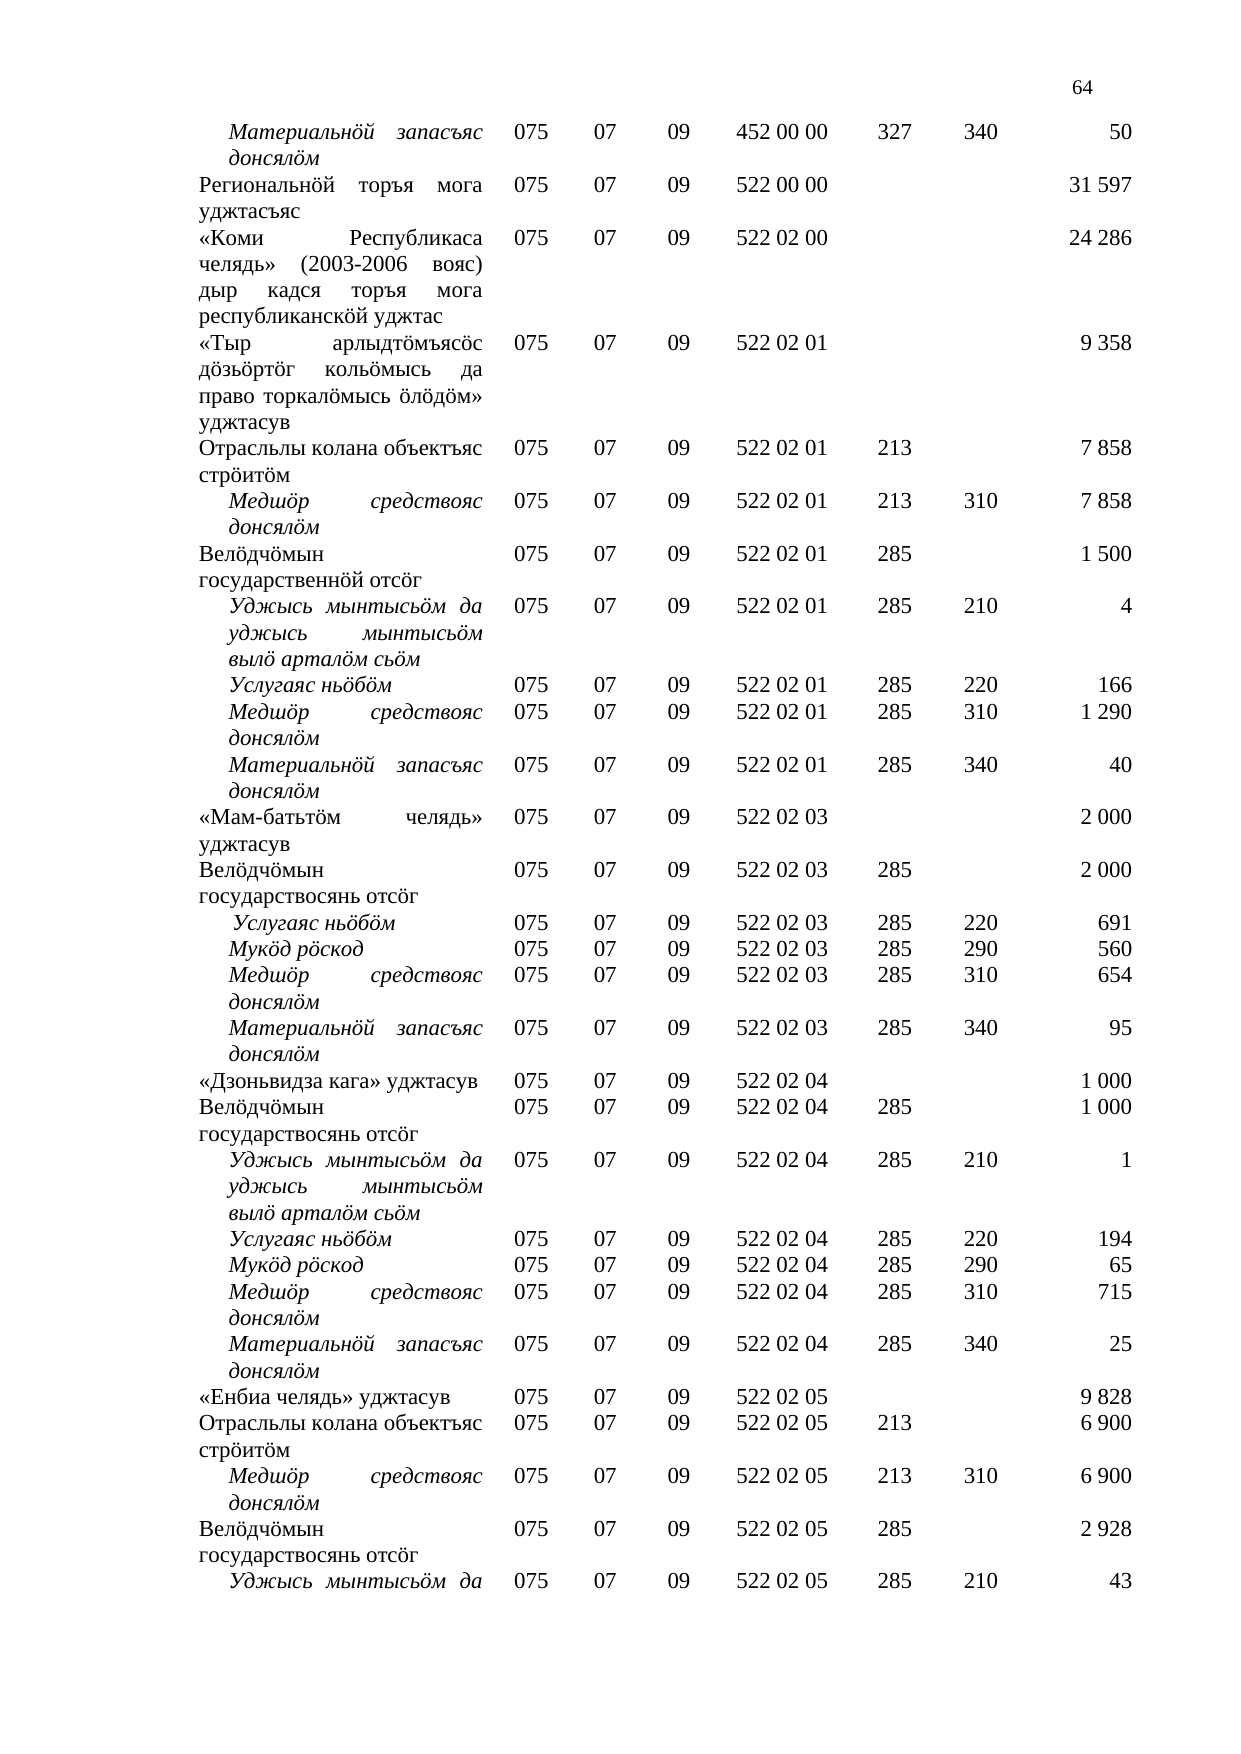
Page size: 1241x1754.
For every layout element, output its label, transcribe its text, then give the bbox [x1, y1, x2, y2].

table_cell [1143, 856, 1193, 909]
table_cell [941, 224, 1021, 329]
table_cell 09 [642, 856, 716, 909]
table_cell 09 [642, 1462, 716, 1515]
table_cell [1143, 909, 1193, 935]
table_cell 075 [494, 171, 568, 223]
table_cell 285 [849, 1278, 941, 1330]
table_cell 075 [494, 672, 568, 698]
table_cell 40 [1021, 751, 1143, 803]
table_cell 290 [941, 1251, 1021, 1278]
table_cell 075 [494, 698, 568, 751]
table_cell [849, 1383, 941, 1409]
table_cell 07 [568, 1330, 642, 1383]
table_cell 340 [941, 751, 1021, 803]
table_cell Уджысь мынтысьöм да уджысь мынтысьöм вылö арталöм сьöм [188, 593, 494, 672]
table_cell 522 02 05 [716, 1383, 848, 1409]
table_cell 07 [568, 1067, 642, 1093]
table_cell Услугаяс ньöбöм [188, 1225, 494, 1251]
table_cell [941, 1067, 1021, 1093]
table_cell 285 [849, 909, 941, 935]
table_cell 07 [568, 672, 642, 698]
table_cell 075 [494, 1146, 568, 1225]
table_cell Медшöр средствояс донсялöм [188, 1462, 494, 1515]
table_cell 07 [568, 961, 642, 1014]
table_cell 522 02 01 [716, 434, 848, 487]
table_cell 075 [494, 1515, 568, 1568]
table_cell 09 [642, 224, 716, 329]
table_cell [941, 803, 1021, 856]
table_cell 310 [941, 698, 1021, 751]
table_cell 522 02 04 [716, 1278, 848, 1330]
table_cell 522 02 01 [716, 672, 848, 698]
table_cell 075 [494, 593, 568, 672]
table_cell Медшöр средствояс донсялöм [188, 961, 494, 1014]
table_cell [849, 329, 941, 434]
table_cell 7 858 [1021, 434, 1143, 487]
table_cell 9 358 [1021, 329, 1143, 434]
table_cell 220 [941, 672, 1021, 698]
table_cell 691 [1021, 909, 1143, 935]
table_cell 075 [494, 1251, 568, 1278]
table_cell 522 02 05 [716, 1568, 848, 1594]
table_cell «Мам-батьтöм челядь» уджтасув [188, 803, 494, 856]
table_cell 310 [941, 961, 1021, 1014]
table_cell Уджысь мынтысьöм да [188, 1568, 494, 1594]
table_cell 07 [568, 698, 642, 751]
table_cell 285 [849, 593, 941, 672]
table_cell 310 [941, 487, 1021, 540]
table_cell 210 [941, 1146, 1021, 1225]
table_cell 09 [642, 698, 716, 751]
table_cell 340 [941, 1014, 1021, 1067]
table_cell [1143, 1146, 1193, 1225]
table_cell 075 [494, 329, 568, 434]
table_cell 09 [642, 909, 716, 935]
table_cell 075 [494, 224, 568, 329]
table_cell 522 02 00 [716, 224, 848, 329]
table_cell 285 [849, 698, 941, 751]
table_cell 327 [849, 118, 941, 171]
table_cell 07 [568, 1251, 642, 1278]
table_cell 522 02 04 [716, 1093, 848, 1146]
table_cell 075 [494, 1093, 568, 1146]
table_cell [941, 1093, 1021, 1146]
table_cell 522 02 04 [716, 1225, 848, 1251]
table_cell [1143, 1383, 1193, 1409]
table_cell 07 [568, 1410, 642, 1462]
table_cell Велöдчöмын государствосянь отсöг [188, 1515, 494, 1568]
table_cell [1143, 329, 1193, 434]
table_cell 522 02 04 [716, 1330, 848, 1383]
table_cell 31 597 [1021, 171, 1143, 223]
table_cell 4 [1021, 593, 1143, 672]
table_cell [941, 856, 1021, 909]
table_cell 7 858 [1021, 487, 1143, 540]
table_cell 522 02 01 [716, 698, 848, 751]
table_cell 522 02 03 [716, 856, 848, 909]
table_cell 07 [568, 803, 642, 856]
table_cell 09 [642, 1515, 716, 1568]
table_cell 522 02 01 [716, 751, 848, 803]
table_cell [849, 224, 941, 329]
table_cell 522 02 03 [716, 961, 848, 1014]
table_cell [1143, 751, 1193, 803]
table_cell 166 [1021, 672, 1143, 698]
table_cell 220 [941, 909, 1021, 935]
table_cell 09 [642, 1251, 716, 1278]
table_cell 210 [941, 1568, 1021, 1594]
table_cell 075 [494, 803, 568, 856]
table_cell 654 [1021, 961, 1143, 1014]
table_cell 213 [849, 434, 941, 487]
table_cell 07 [568, 540, 642, 592]
table_cell 075 [494, 1462, 568, 1515]
table_cell [1143, 540, 1193, 592]
table_cell 075 [494, 1410, 568, 1462]
table_cell 07 [568, 1462, 642, 1515]
table_cell [1143, 672, 1193, 698]
table_cell 522 02 05 [716, 1410, 848, 1462]
table_cell 1 [1021, 1146, 1143, 1225]
table_cell 522 02 03 [716, 803, 848, 856]
table_cell 09 [642, 751, 716, 803]
table_cell «Енбиа челядь» уджтасув [188, 1383, 494, 1409]
table_cell 213 [849, 1462, 941, 1515]
table_cell 09 [642, 803, 716, 856]
table_cell 285 [849, 1093, 941, 1146]
table_cell 07 [568, 1278, 642, 1330]
table_cell 09 [642, 593, 716, 672]
table_cell 09 [642, 961, 716, 1014]
table_cell 213 [849, 1410, 941, 1462]
table_cell 075 [494, 434, 568, 487]
table_cell 09 [642, 1067, 716, 1093]
table_cell Мукöд рöскод [188, 1251, 494, 1278]
table_cell 075 [494, 935, 568, 961]
table_cell 075 [494, 856, 568, 909]
table_cell [1143, 935, 1193, 961]
table_cell 07 [568, 118, 642, 171]
table_cell 43 [1021, 1568, 1143, 1594]
table_cell 09 [642, 1410, 716, 1462]
table_cell Региональнöй торъя мога уджтасъяс [188, 171, 494, 223]
table_cell 075 [494, 1278, 568, 1330]
table_cell 285 [849, 540, 941, 592]
table_cell 075 [494, 1383, 568, 1409]
table_cell [941, 329, 1021, 434]
table_cell 24 286 [1021, 224, 1143, 329]
table_cell 075 [494, 1330, 568, 1383]
table_cell 220 [941, 1225, 1021, 1251]
table_cell Материальнöй запасъяс донсялöм [188, 118, 494, 171]
table_cell 95 [1021, 1014, 1143, 1067]
table_cell 6 900 [1021, 1462, 1143, 1515]
table_cell 09 [642, 1093, 716, 1146]
table_cell 1 000 [1021, 1067, 1143, 1093]
table_cell [1143, 1014, 1193, 1067]
table_cell Медшöр средствояс донсялöм [188, 698, 494, 751]
table_cell [1143, 698, 1193, 751]
table_cell [1143, 1410, 1193, 1462]
table_cell 340 [941, 118, 1021, 171]
table_cell 65 [1021, 1251, 1143, 1278]
table_cell 09 [642, 1383, 716, 1409]
table_cell 9 828 [1021, 1383, 1143, 1409]
table_cell 09 [642, 935, 716, 961]
table_cell 6 900 [1021, 1410, 1143, 1462]
table_cell [941, 540, 1021, 592]
table_cell 07 [568, 171, 642, 223]
table_cell 285 [849, 1146, 941, 1225]
table_cell Отрасльлы колана объектъяс стрöитöм [188, 1410, 494, 1462]
table_cell 075 [494, 961, 568, 1014]
table_cell 2 000 [1021, 856, 1143, 909]
table_cell [1143, 1225, 1193, 1251]
table_cell 075 [494, 540, 568, 592]
table_cell Услугаяс ньöбöм [188, 672, 494, 698]
table_cell 522 02 01 [716, 487, 848, 540]
table_cell [941, 1515, 1021, 1568]
table_cell 07 [568, 909, 642, 935]
table_cell 285 [849, 1515, 941, 1568]
table_cell 340 [941, 1330, 1021, 1383]
table_cell 09 [642, 434, 716, 487]
table_cell 07 [568, 593, 642, 672]
table_cell 07 [568, 1146, 642, 1225]
table_cell [1143, 1462, 1193, 1515]
table_cell 075 [494, 1014, 568, 1067]
table_cell 285 [849, 935, 941, 961]
table_cell 1 000 [1021, 1093, 1143, 1146]
table_cell 285 [849, 751, 941, 803]
table_cell 522 02 05 [716, 1462, 848, 1515]
table_cell 07 [568, 487, 642, 540]
table_cell 09 [642, 1330, 716, 1383]
table_cell 1 500 [1021, 540, 1143, 592]
table_cell 2 928 [1021, 1515, 1143, 1568]
table_cell [1143, 1515, 1193, 1568]
table_cell 522 00 00 [716, 171, 848, 223]
table_cell [1143, 434, 1193, 487]
table_cell «Дзоньвидза кага» уджтасув [188, 1067, 494, 1093]
table_cell 09 [642, 540, 716, 592]
table_cell [849, 803, 941, 856]
table_cell 285 [849, 1330, 941, 1383]
table_cell «Тыр арлыдтöмъясöс дöзьöртöг кольöмысь да право торкалöмысь öлöдöм» уджтасув [188, 329, 494, 434]
table_cell 075 [494, 1225, 568, 1251]
table_cell 50 [1021, 118, 1143, 171]
table_cell 522 02 03 [716, 1014, 848, 1067]
table_cell 210 [941, 593, 1021, 672]
table_cell [849, 171, 941, 223]
table_cell [1143, 593, 1193, 672]
table_cell [1143, 1278, 1193, 1330]
table_cell 09 [642, 487, 716, 540]
table_cell 285 [849, 1568, 941, 1594]
table_cell 07 [568, 434, 642, 487]
table_cell 07 [568, 224, 642, 329]
table_cell 452 00 00 [716, 118, 848, 171]
table_cell 07 [568, 329, 642, 434]
table_cell [941, 171, 1021, 223]
table_cell [1143, 118, 1193, 171]
table_cell 213 [849, 487, 941, 540]
table_cell [1143, 961, 1193, 1014]
table_cell 075 [494, 118, 568, 171]
table_cell 285 [849, 672, 941, 698]
table_cell «Коми Республикаса челядь» (2003-2006 вояс) дыр кадся торъя мога республиканскöй уджтас [188, 224, 494, 329]
table_cell [849, 1067, 941, 1093]
table_cell 522 02 01 [716, 540, 848, 592]
table_cell [941, 1410, 1021, 1462]
table_cell Велöдчöмын государствосянь отсöг [188, 1093, 494, 1146]
table_cell [1143, 1093, 1193, 1146]
table_cell 07 [568, 1225, 642, 1251]
table_cell 09 [642, 1568, 716, 1594]
table_cell 310 [941, 1462, 1021, 1515]
table_cell 1 290 [1021, 698, 1143, 751]
table_cell 09 [642, 1146, 716, 1225]
table_cell 285 [849, 1225, 941, 1251]
table_cell Услугаяс ньöбöм [188, 909, 494, 935]
table_cell Материальнöй запасъяс донсялöм [188, 751, 494, 803]
table_cell Материальнöй запасъяс донсялöм [188, 1014, 494, 1067]
table_cell 522 02 04 [716, 1146, 848, 1225]
table_cell [1143, 487, 1193, 540]
table_cell 09 [642, 118, 716, 171]
table_cell 07 [568, 1093, 642, 1146]
table_cell 09 [642, 329, 716, 434]
table_cell Отрасльлы колана объектъяс стрöитöм [188, 434, 494, 487]
table_cell 522 02 03 [716, 909, 848, 935]
table_cell 09 [642, 1278, 716, 1330]
table_cell Мукöд рöскод [188, 935, 494, 961]
table_cell 522 02 04 [716, 1067, 848, 1093]
table_cell Медшöр средствояс донсялöм [188, 1278, 494, 1330]
table_cell 715 [1021, 1278, 1143, 1330]
table_cell [1143, 1067, 1193, 1093]
table_cell 285 [849, 856, 941, 909]
table_cell Велöдчöмын государствосянь отсöг [188, 856, 494, 909]
table_cell 285 [849, 1251, 941, 1278]
table_cell [1143, 803, 1193, 856]
table_cell 07 [568, 856, 642, 909]
table_cell 075 [494, 751, 568, 803]
table_cell 25 [1021, 1330, 1143, 1383]
table_cell 522 02 05 [716, 1515, 848, 1568]
table_cell 09 [642, 1225, 716, 1251]
table_cell 07 [568, 935, 642, 961]
table_cell 07 [568, 1515, 642, 1568]
table_cell [1143, 224, 1193, 329]
table_cell 2 000 [1021, 803, 1143, 856]
table_cell 075 [494, 487, 568, 540]
table_cell 194 [1021, 1225, 1143, 1251]
table_cell [1143, 1568, 1193, 1594]
table_cell 07 [568, 1568, 642, 1594]
table_cell [941, 434, 1021, 487]
table_cell 522 02 04 [716, 1251, 848, 1278]
table_cell 522 02 01 [716, 593, 848, 672]
table_cell [1143, 1251, 1193, 1278]
table_cell 285 [849, 1014, 941, 1067]
table_cell 07 [568, 751, 642, 803]
table_cell 075 [494, 909, 568, 935]
table_cell 09 [642, 1014, 716, 1067]
table_cell 075 [494, 1568, 568, 1594]
table_cell Уджысь мынтысьöм да уджысь мынтысьöм вылö арталöм сьöм [188, 1146, 494, 1225]
table_cell 290 [941, 935, 1021, 961]
table_cell Материальнöй запасъяс донсялöм [188, 1330, 494, 1383]
table_cell 522 02 03 [716, 935, 848, 961]
table_cell [941, 1383, 1021, 1409]
table_cell 07 [568, 1383, 642, 1409]
table_cell Медшöр средствояс донсялöм [188, 487, 494, 540]
table_cell 560 [1021, 935, 1143, 961]
table_cell [1143, 1330, 1193, 1383]
table_cell Велöдчöмын государственнöй отсöг [188, 540, 494, 592]
table_cell 07 [568, 1014, 642, 1067]
table_cell 09 [642, 171, 716, 223]
table_cell 285 [849, 961, 941, 1014]
table_cell 09 [642, 672, 716, 698]
table_cell 522 02 01 [716, 329, 848, 434]
table_cell [1143, 171, 1193, 223]
table_cell 310 [941, 1278, 1021, 1330]
table_cell 075 [494, 1067, 568, 1093]
